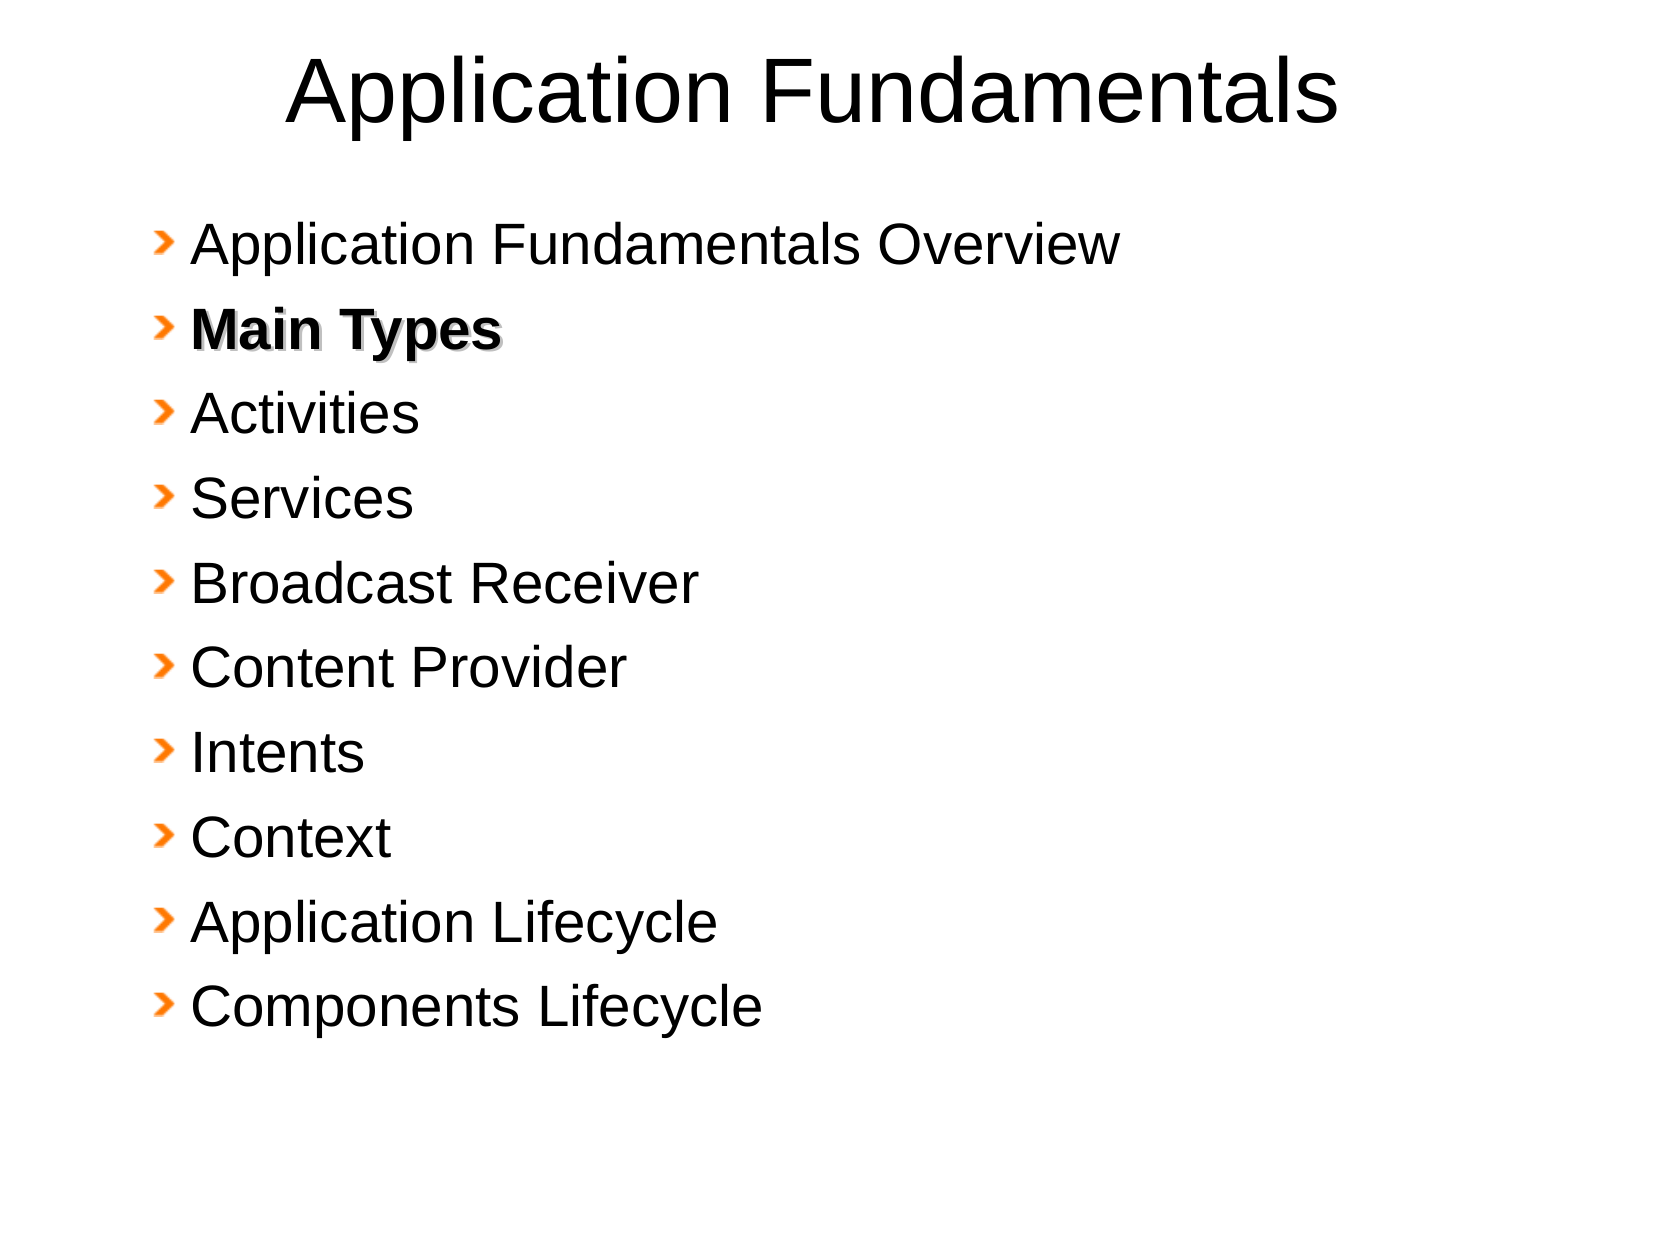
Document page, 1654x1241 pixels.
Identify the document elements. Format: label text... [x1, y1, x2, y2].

title Application Fundamentals [82, 16, 1571, 155]
list Application Fundamentals Overview Main Types Activities Services Broadcast Receiver Content Provider Intents Context Application Lifecycle Components Lifecycle [82, 206, 1571, 1144]
